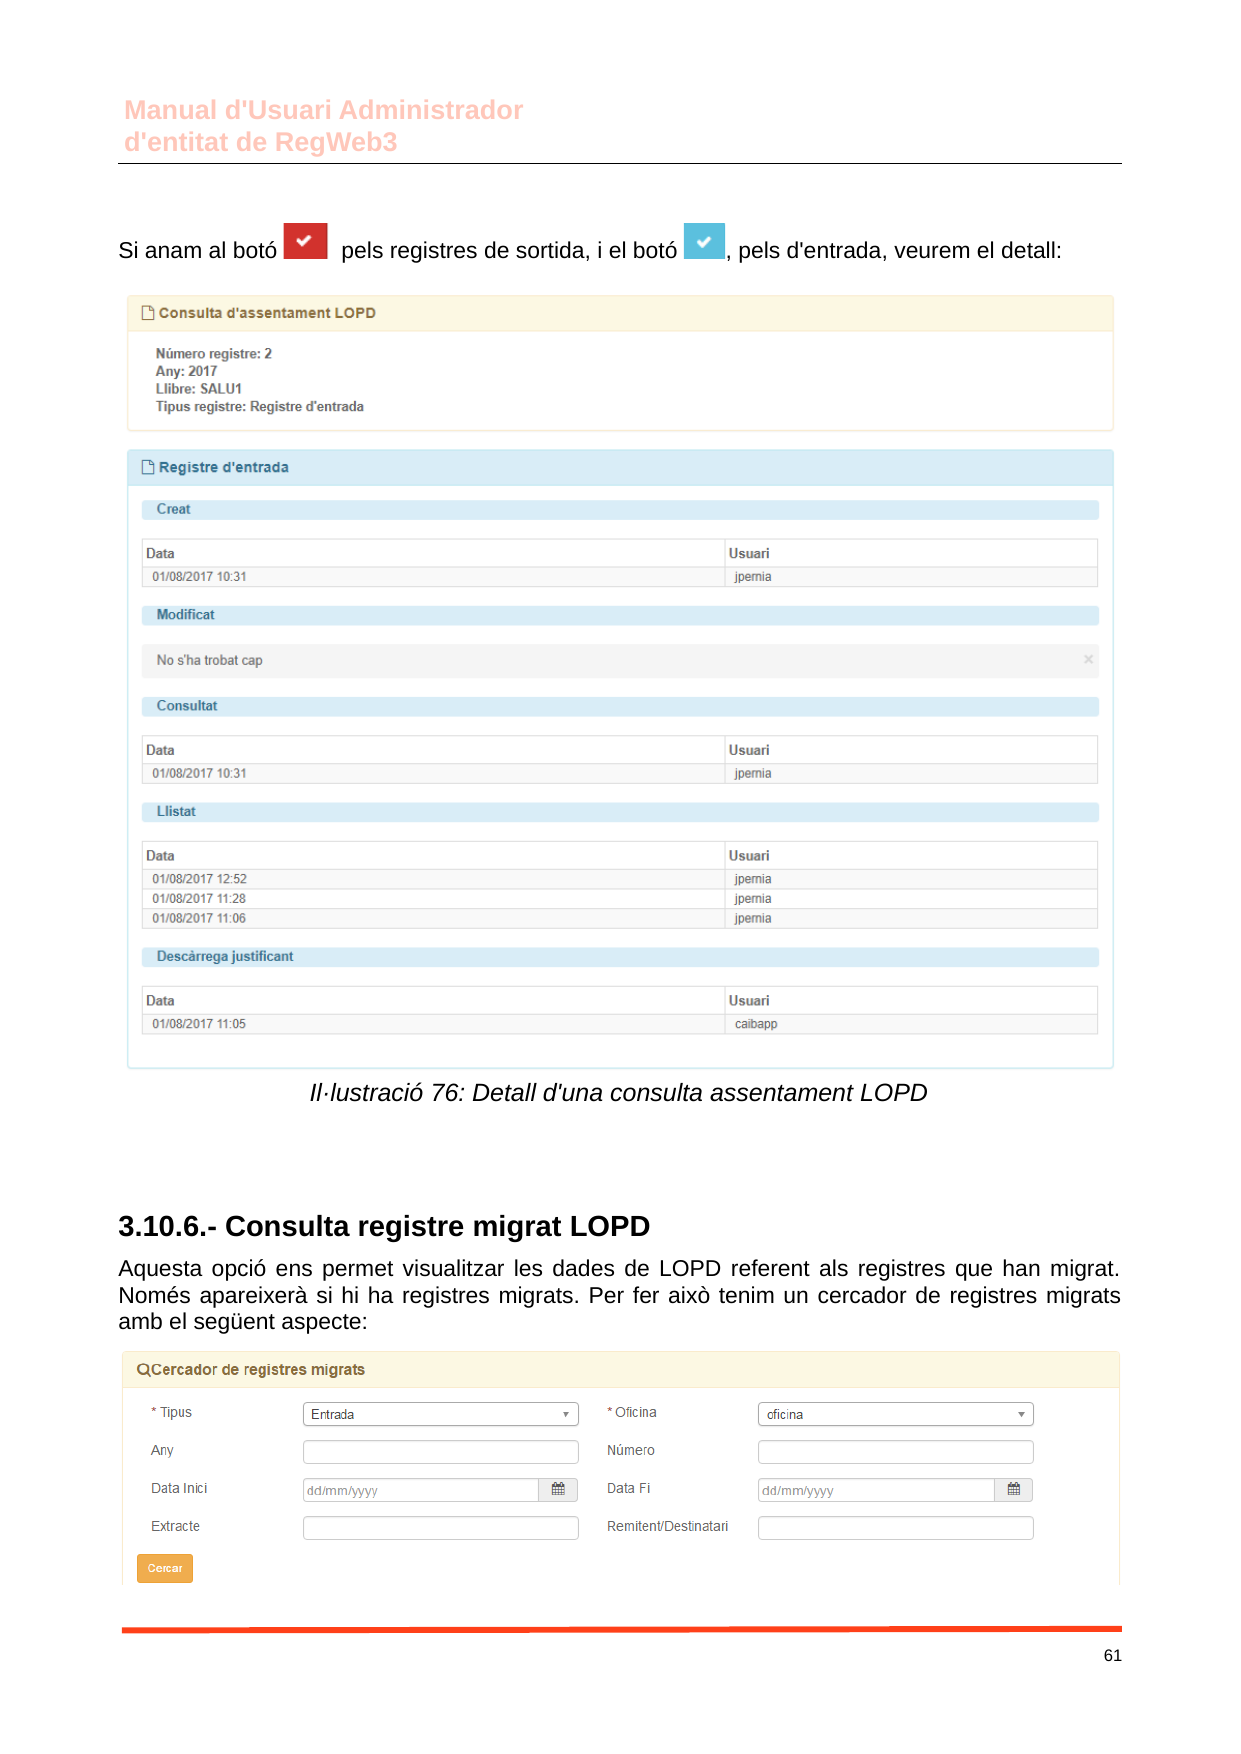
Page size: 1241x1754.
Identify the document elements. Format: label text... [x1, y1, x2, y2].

text Si anam al botó pels registres de sortida, i el botó , pels d'entrada, veurem el detall: [118, 223, 1122, 264]
subtitle Consulta registre migrat LOPD [118, 1209, 1122, 1243]
text Il·lustració 76: Detall d'una consulta assentament LOPD [118, 1078, 1122, 1106]
picture [283, 223, 329, 259]
text Aquesta opció ens permet visualitzar les dades de LOPD referent als registres que han migrat. Només apareixerà si hi ha registres migrats. Per fer això tenim un cercador de registres migrats amb el següent aspecte: [118, 1255, 1122, 1334]
